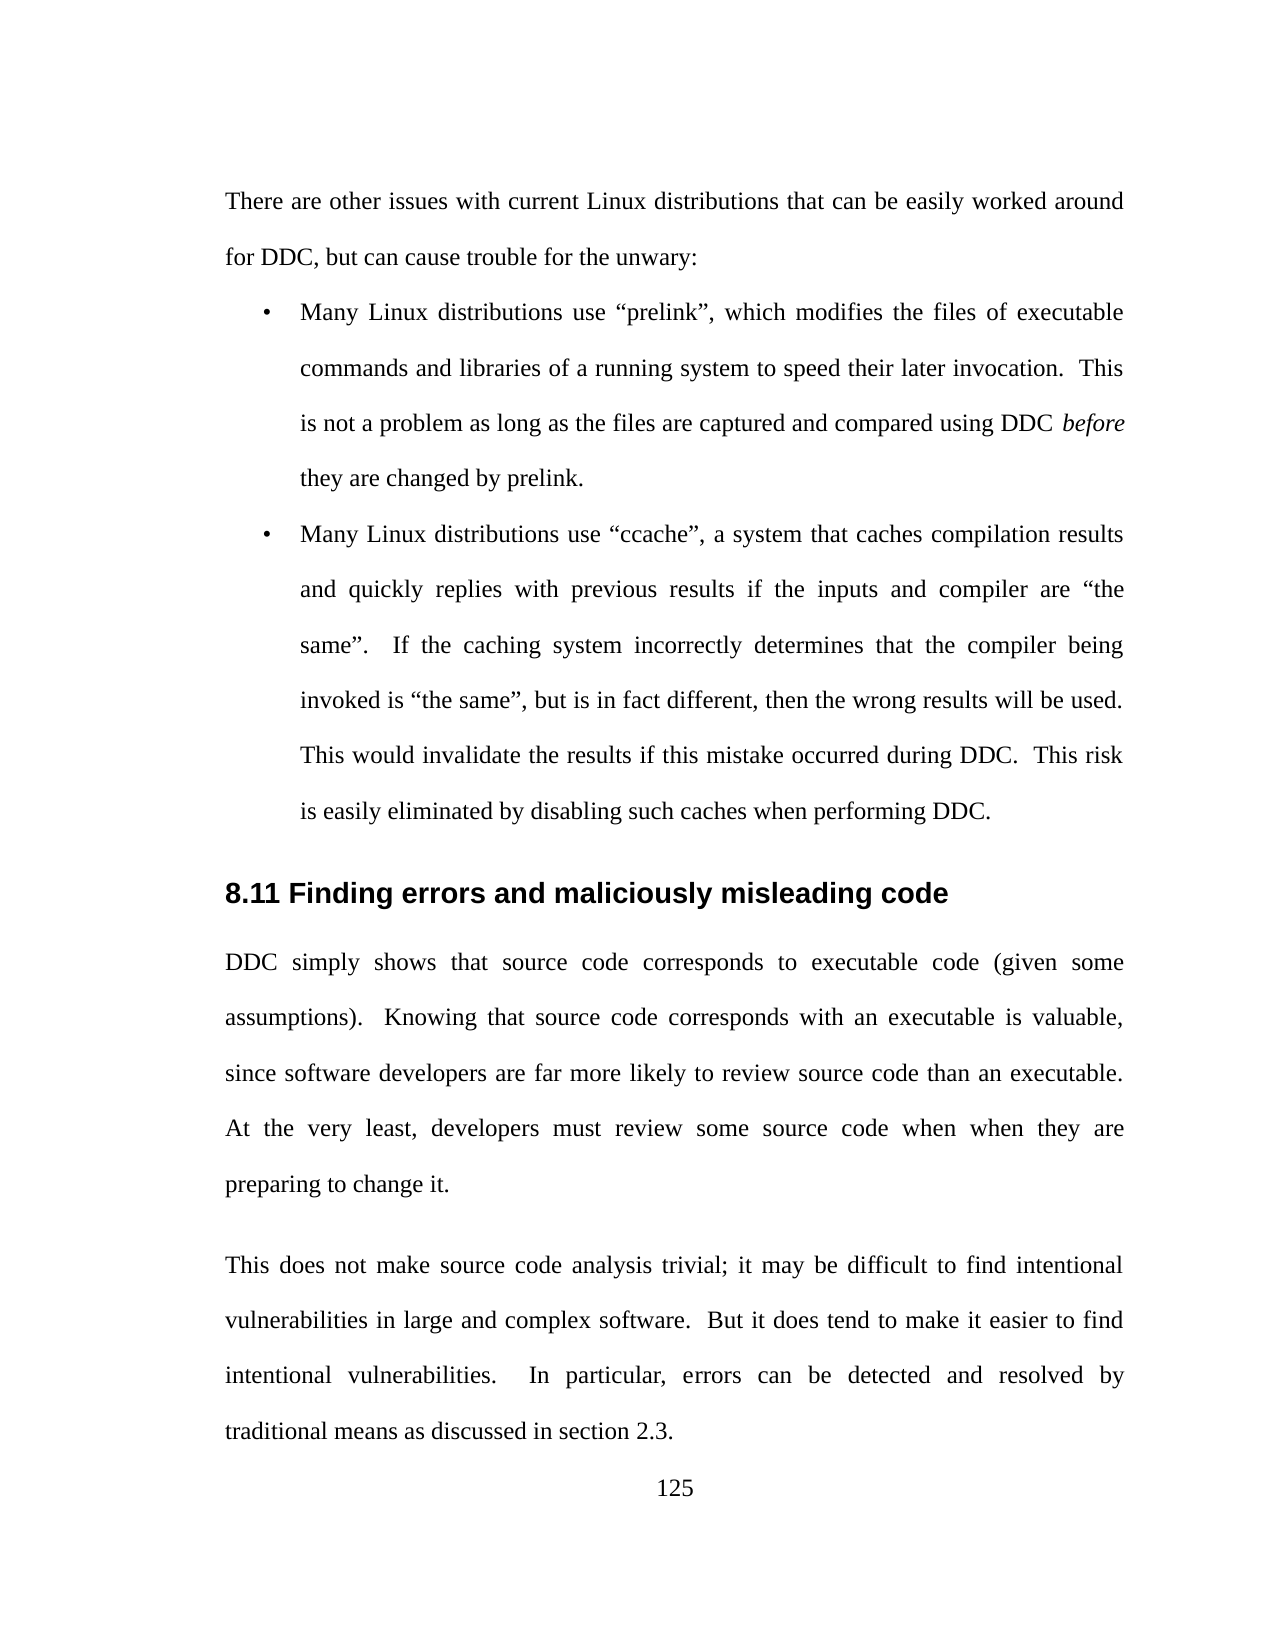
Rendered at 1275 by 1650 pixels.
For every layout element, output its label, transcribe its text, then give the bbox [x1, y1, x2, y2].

list Many Linux distributions use “prelink”, which modifies the files of executable commands and libraries of a running system to speed their later invocation. This is not a problem as long as the files are captured and compared using DDC before they are changed by prelink. [262, 298, 1125, 492]
list Many Linux distributions use “ccache”, a system that caches compilation results and quickly replies with previous results if the inputs and compiler are “the same”. If the caching system incorrectly determines that the compiler being invoked is “the same”, but is in fact different, then the wrong results will be used. This would invalidate the results if this mistake occurred during DDC. This risk is easily eliminated by disabling such caches when performing DDC. [262, 520, 1125, 825]
subtitle Finding errors and maliciously misleading code [225, 877, 1125, 910]
text This does not make source code analysis trivial; it may be difficult to find intentional vulnerabilities in large and complex software. But it does tend to make it easier to find intentional vulnerabilities. In particular, errors can be detected and resolved by traditional means as discussed in section 2.3. [225, 1251, 1125, 1445]
text There are other issues with current Linux distributions that can be easily worked around for DDC, but can cause trouble for the unwary: [225, 187, 1125, 271]
text DDC simply shows that source code corresponds to executable code (given some assumptions). Knowing that source code corresponds with an executable is valuable, since software developers are far more likely to review source code than an executable. At the very least, developers must review some source code when when they are preparing to change it. [225, 948, 1125, 1197]
